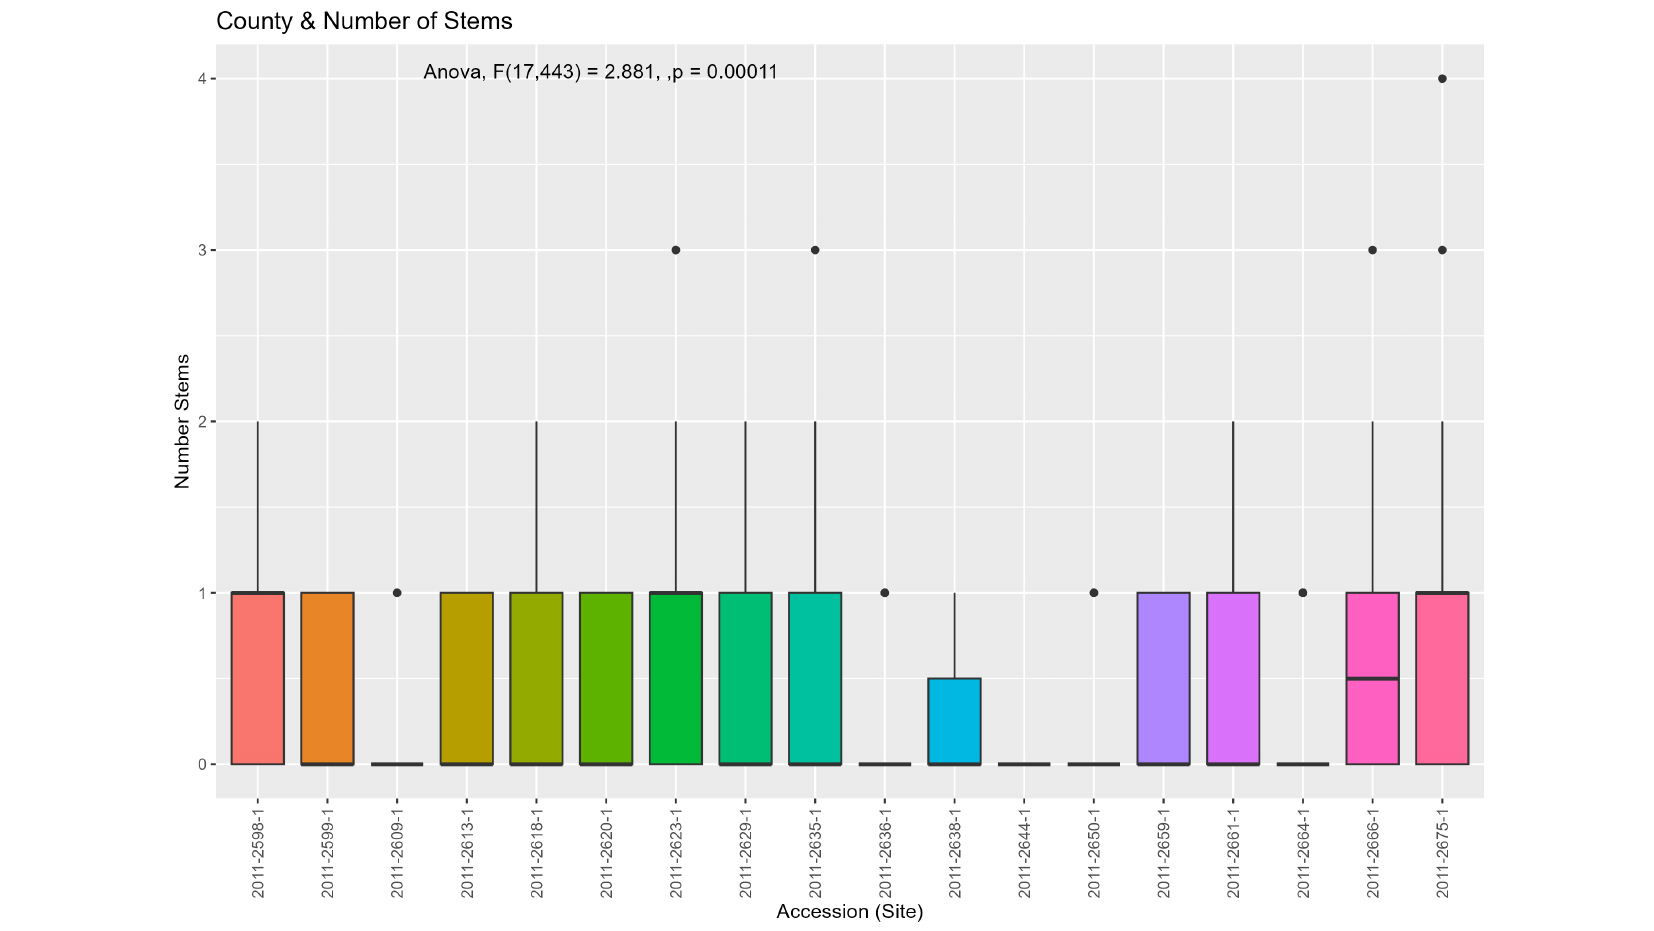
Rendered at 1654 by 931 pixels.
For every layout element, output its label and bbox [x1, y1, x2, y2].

picture [164, 1, 1494, 931]
